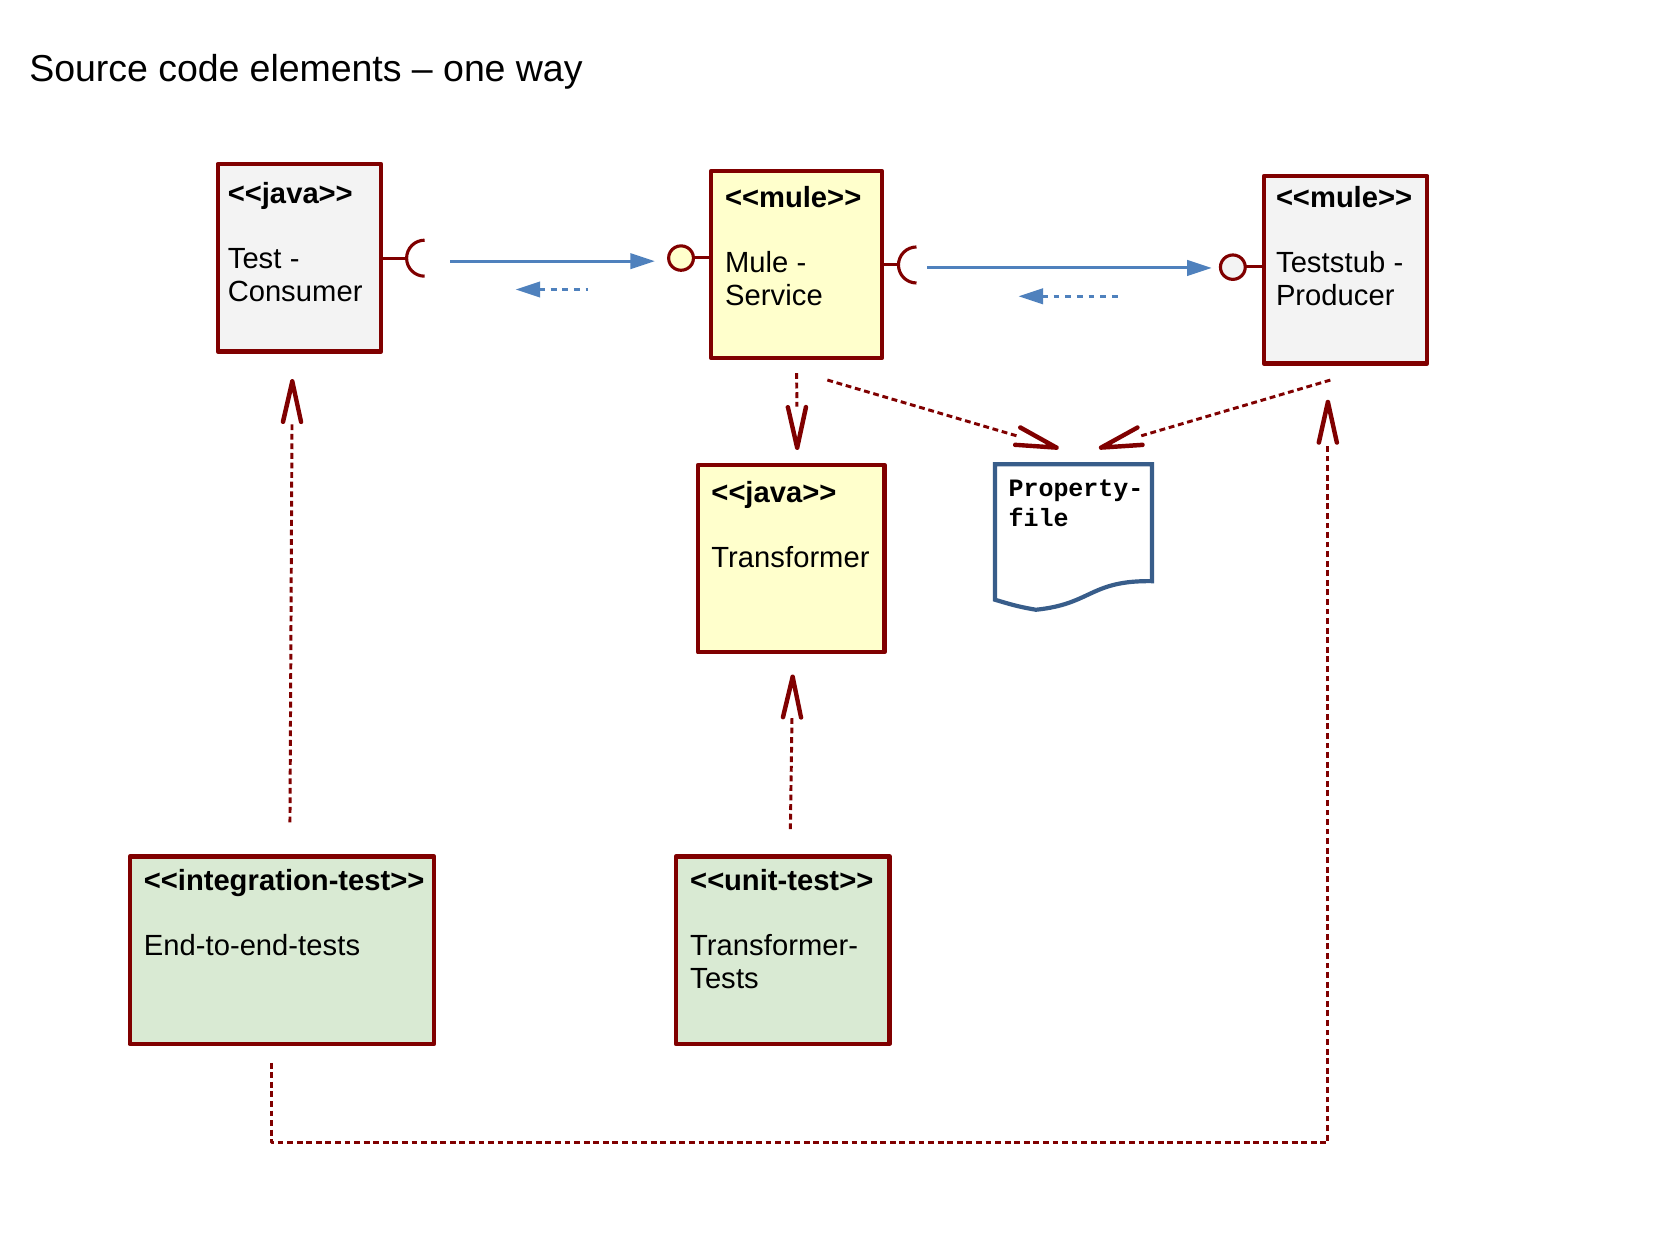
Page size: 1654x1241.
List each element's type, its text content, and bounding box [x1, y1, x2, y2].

text_box [217, 163, 382, 169]
text_box [995, 540, 1152, 610]
text_box <<unit-test>> Transformer- Tests [675, 856, 918, 1003]
text_box [668, 245, 694, 271]
text_box Property- file [993, 464, 1177, 540]
text_box [697, 582, 885, 653]
text_box <<integration-test>> End-to-end-tests [129, 856, 464, 970]
text_box Source code elements – one way [14, 40, 1013, 98]
text_box <<java>> Test - Consumer [213, 169, 388, 316]
text_box [1263, 320, 1428, 364]
text_box <<java>> Transformer [696, 468, 903, 582]
text_box [1220, 254, 1246, 280]
text_box [675, 1003, 890, 1045]
text_box <<mule>> Mule - Service [710, 173, 910, 320]
text_box [129, 970, 435, 1045]
text_box [711, 320, 882, 359]
text_box <<mule>> Teststub - Producer [1261, 173, 1453, 320]
text_box [697, 464, 885, 468]
text_box [217, 316, 382, 352]
